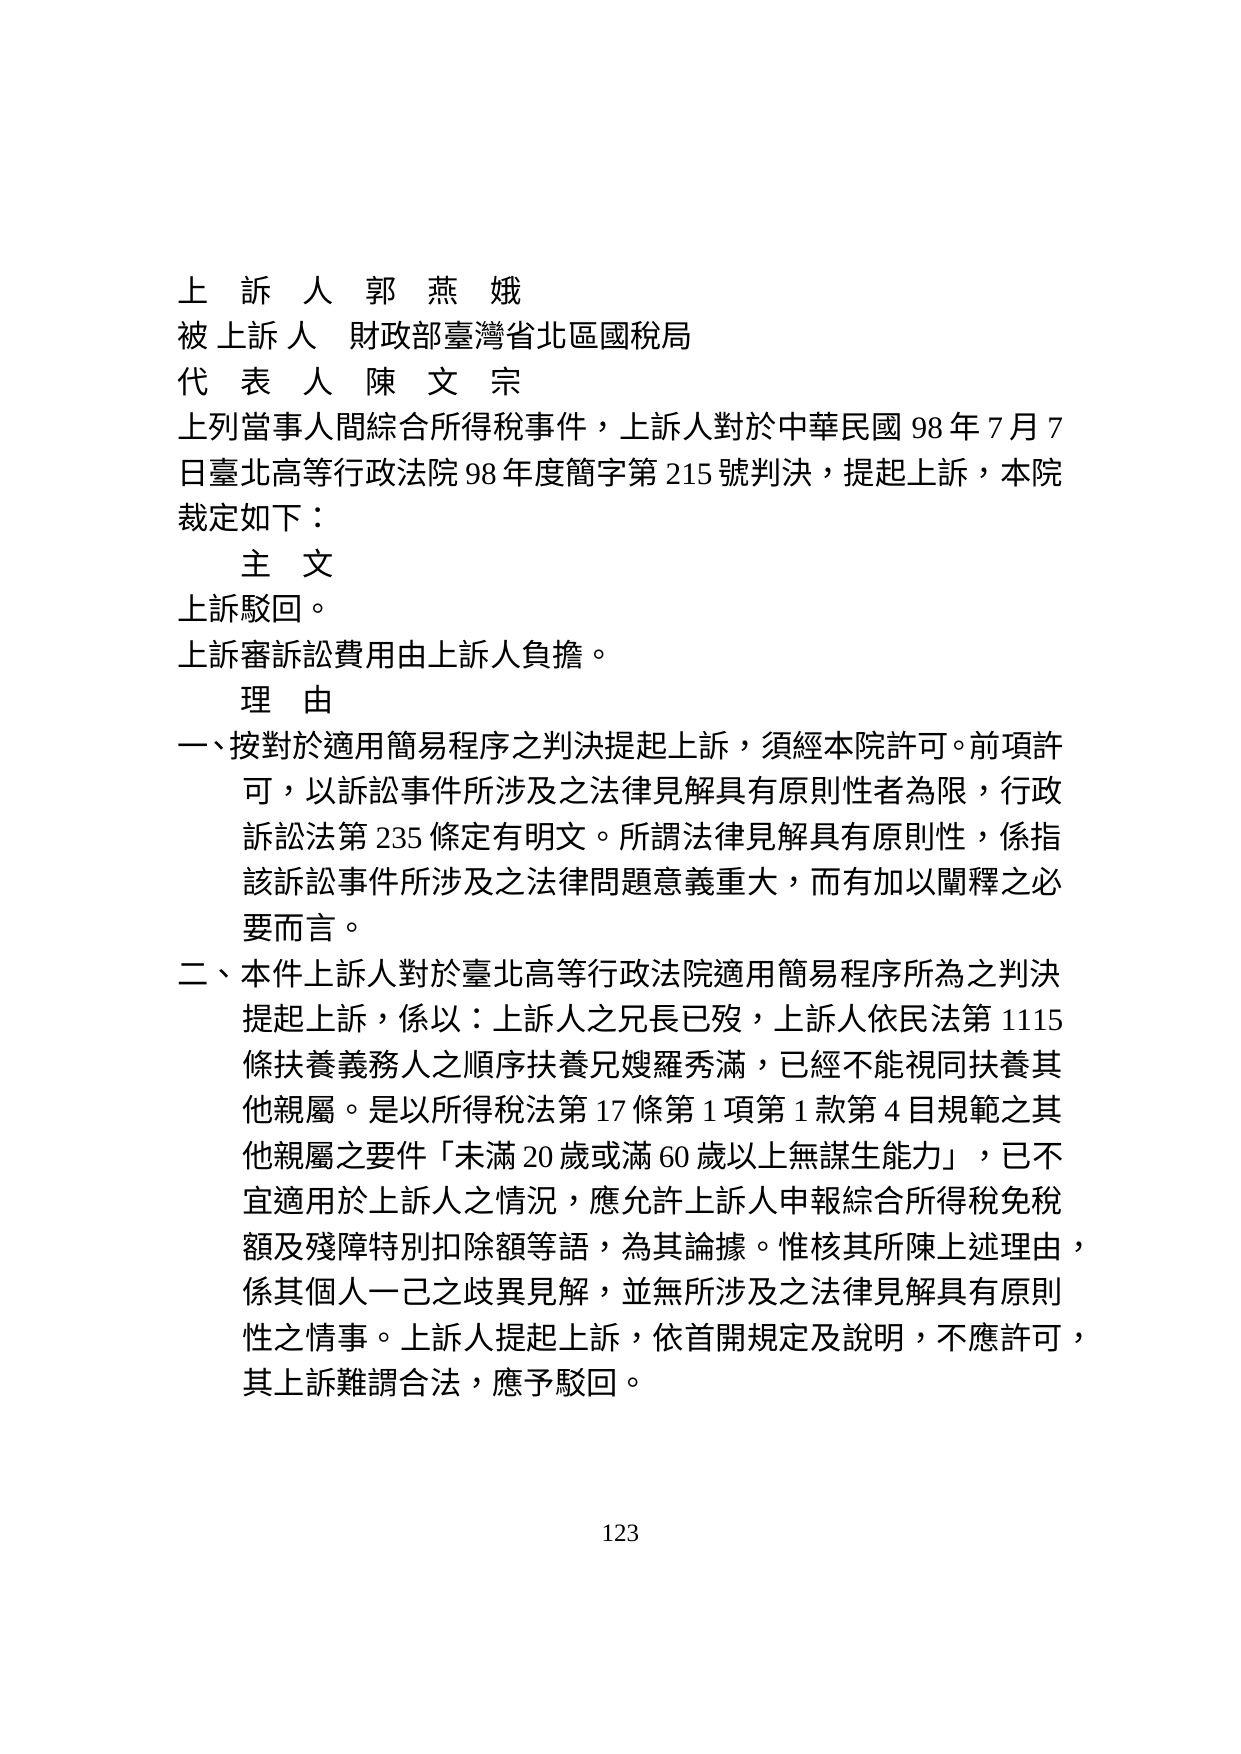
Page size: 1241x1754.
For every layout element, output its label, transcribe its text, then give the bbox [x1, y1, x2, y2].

text 被 上訴 人 財政部臺灣省北區國稅局 [177, 311, 1063, 357]
text 主 文 [177, 539, 1063, 584]
text 理 由 [177, 676, 1063, 721]
text 代 表 人 陳 文 宗 [177, 357, 1063, 402]
text 上訴審訴訟費用由上訴人負擔。 [177, 630, 1063, 676]
text 二、本件上訴人對於臺北高等行政法院適用簡易程序所為之判決，提起上訴，係以：上訴人之兄長已歿，上訴人依民法第1115條扶養義務人之順序扶養兄嫂羅秀滿，已經不能視同扶養其他親屬。是以所得稅法第17條第1項第1款第4目規範之其他親屬之要件「未滿20歲或滿60歲以上無謀生能力」，已不宜適用於上訴人之情況，應允許上訴人申報綜合所得稅免稅額及殘障特別扣除額等語，為其論據。惟核其所陳上述理由，係其個人一己之歧異見解，並無所涉及之法律見解具有原則性之情事。上訴人提起上訴，依首開規定及說明，不應許可，其上訴難謂合法，應予駁回。 [177, 949, 1063, 1404]
text 一、按對於適用簡易程序之判決提起上訴，須經本院許可。前項許可，以訴訟事件所涉及之法律見解具有原則性者為限，行政訴訟法第235條定有明文。所謂法律見解具有原則性，係指該訴訟事件所涉及之法律問題意義重大，而有加以闡釋之必要而言。 [177, 721, 1063, 949]
text 上訴駁回。 [177, 584, 1063, 630]
text 上 訴 人 郭 燕 娥 [177, 266, 1063, 311]
text 上列當事人間綜合所得稅事件，上訴人對於中華民國98年7月7日臺北高等行政法院98年度簡字第215號判決，提起上訴，本院裁定如下： [177, 402, 1063, 539]
